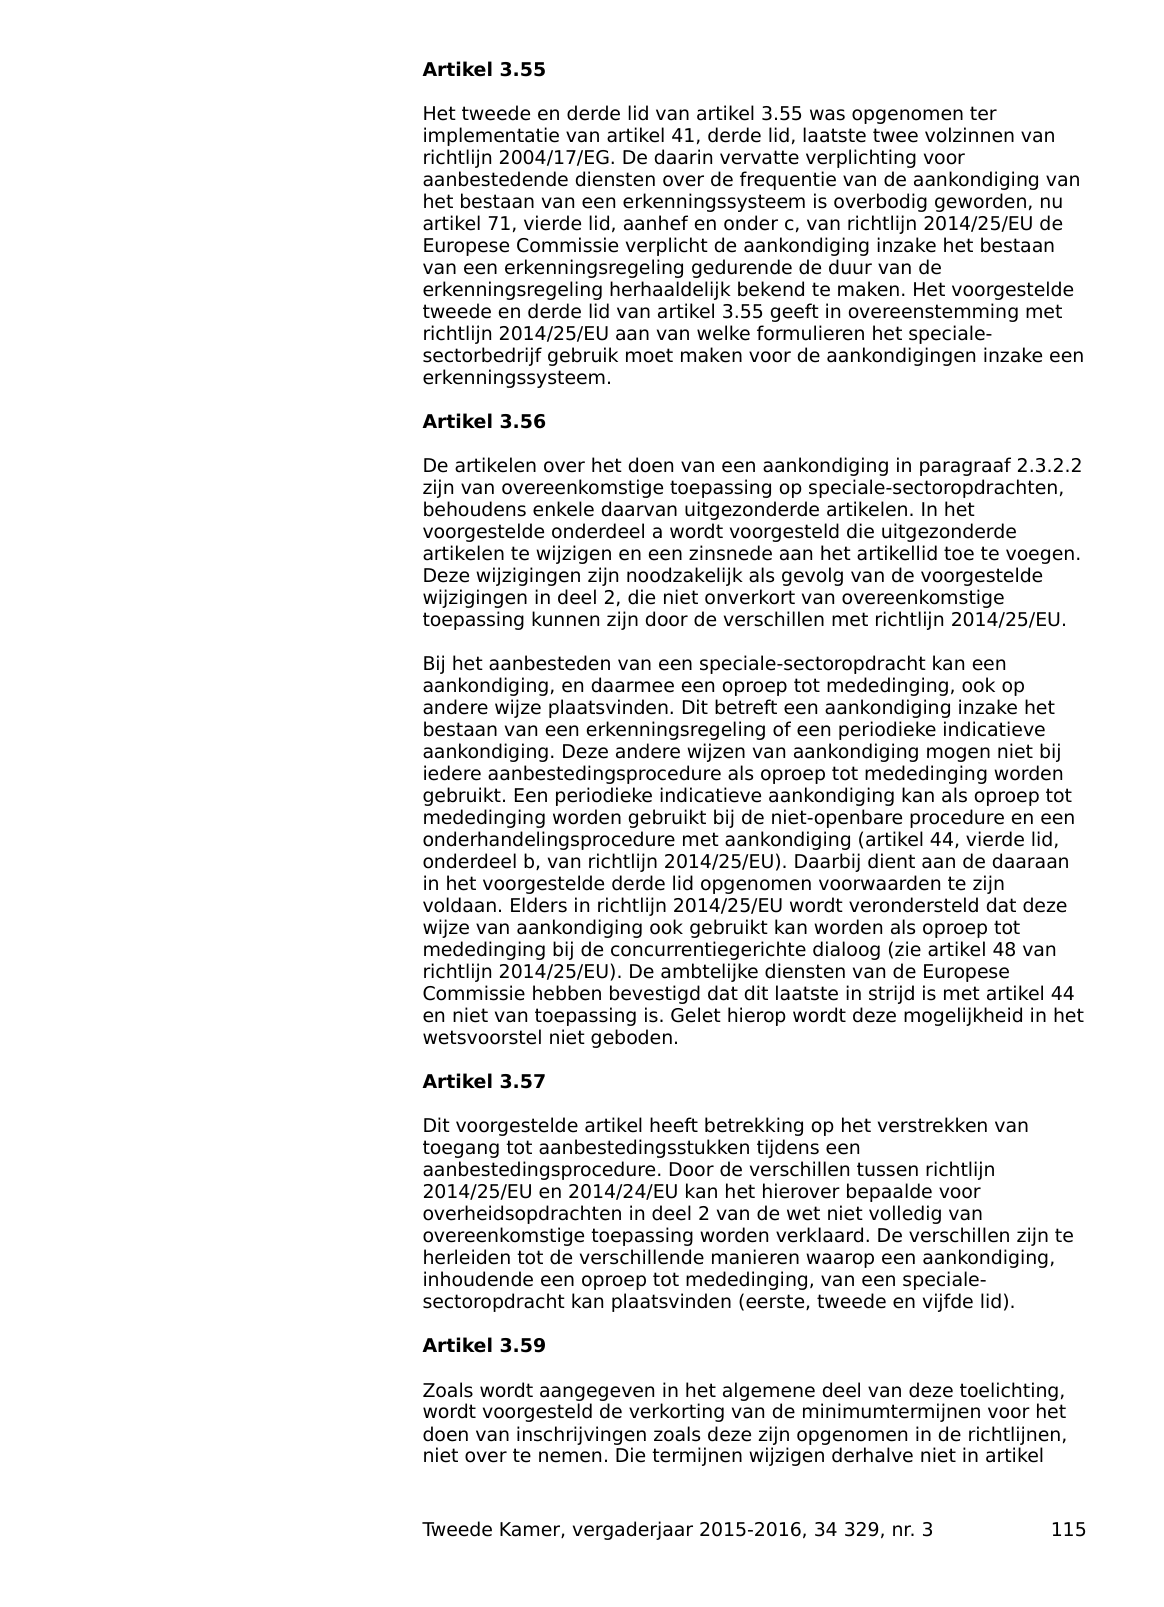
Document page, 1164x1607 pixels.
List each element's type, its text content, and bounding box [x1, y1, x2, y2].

text Zoals wordt aangegeven in het algemene deel van deze toelichting, wordt voorgesteld de verkorting van de minimumtermijnen voor het doen van inschrijvingen zoals deze zijn opgenomen in de richtlijnen, niet over te nemen. Die termijnen wijzigen derhalve niet in artikel [422, 1379, 1087, 1467]
subtitle Artikel 3.59 [422, 1335, 1087, 1357]
subtitle Artikel 3.56 [422, 411, 1087, 433]
text Dit voorgestelde artikel heeft betrekking op het verstrekken van toegang tot aanbestedingsstukken tijdens een aanbestedingsprocedure. Door de verschillen tussen richtlijn 2014/25/EU en 2014/24/EU kan het hierover bepaalde voor overheidsopdrachten in deel 2 van de wet niet volledig van overeenkomstige toepassing worden verklaard. De verschillen zijn te herleiden tot de verschillende manieren waarop een aankondiging, inhoudende een oproep tot mededinging, van een speciale-sectoropdracht kan plaatsvinden (eerste, tweede en vijfde lid). [422, 1115, 1087, 1313]
text Het tweede en derde lid van artikel 3.55 was opgenomen ter implementatie van artikel 41, derde lid, laatste twee volzinnen van richtlijn 2004/17/EG. De daarin vervatte verplichting voor aanbestedende diensten over de frequentie van de aankondiging van het bestaan van een erkenningssysteem is overbodig geworden, nu artikel 71, vierde lid, aanhef en onder c, van richtlijn 2014/25/EU de Europese Commissie verplicht de aankondiging inzake het bestaan van een erkenningsregeling gedurende de duur van de erkenningsregeling herhaaldelijk bekend te maken. Het voorgestelde tweede en derde lid van artikel 3.55 geeft in overeenstemming met richtlijn 2014/25/EU aan van welke formulieren het speciale-sectorbedrijf gebruik moet maken voor de aankondigingen inzake een erkenningssysteem. [422, 103, 1087, 389]
text Bij het aanbesteden van een speciale-sectoropdracht kan een aankondiging, en daarmee een oproep tot mededinging, ook op andere wijze plaatsvinden. Dit betreft een aankondiging inzake het bestaan van een erkenningsregeling of een periodieke indicatieve aankondiging. Deze andere wijzen van aankondiging mogen niet bij iedere aanbestedingsprocedure als oproep tot mededinging worden gebruikt. Een periodieke indicatieve aankondiging kan als oproep tot mededinging worden gebruikt bij de niet-openbare procedure en een onderhandelingsprocedure met aankondiging (artikel 44, vierde lid, onderdeel b, van richtlijn 2014/25/EU). Daarbij dient aan de daaraan in het voorgestelde derde lid opgenomen voorwaarden te zijn voldaan. Elders in richtlijn 2014/25/EU wordt verondersteld dat deze wijze van aankondiging ook gebruikt kan worden als oproep tot mededinging bij de concurrentiegerichte dialoog (zie artikel 48 van richtlijn 2014/25/EU). De ambtelijke diensten van de Europese Commissie hebben bevestigd dat dit laatste in strijd is met artikel 44 en niet van toepassing is. Gelet hierop wordt deze mogelijkheid in het wetsvoorstel niet geboden. [422, 653, 1087, 1049]
subtitle Artikel 3.57 [422, 1071, 1087, 1093]
text De artikelen over het doen van een aankondiging in paragraaf 2.3.2.2 zijn van overeenkomstige toepassing op speciale-sectoropdrachten, behoudens enkele daarvan uitgezonderde artikelen. In het voorgestelde onderdeel a wordt voorgesteld die uitgezonderde artikelen te wijzigen en een zinsnede aan het artikellid toe te voegen. Deze wijzigingen zijn noodzakelijk als gevolg van de voorgestelde wijzigingen in deel 2, die niet onverkort van overeenkomstige toepassing kunnen zijn door de verschillen met richtlijn 2014/25/EU. [422, 455, 1087, 631]
subtitle Artikel 3.55 [422, 59, 1087, 81]
